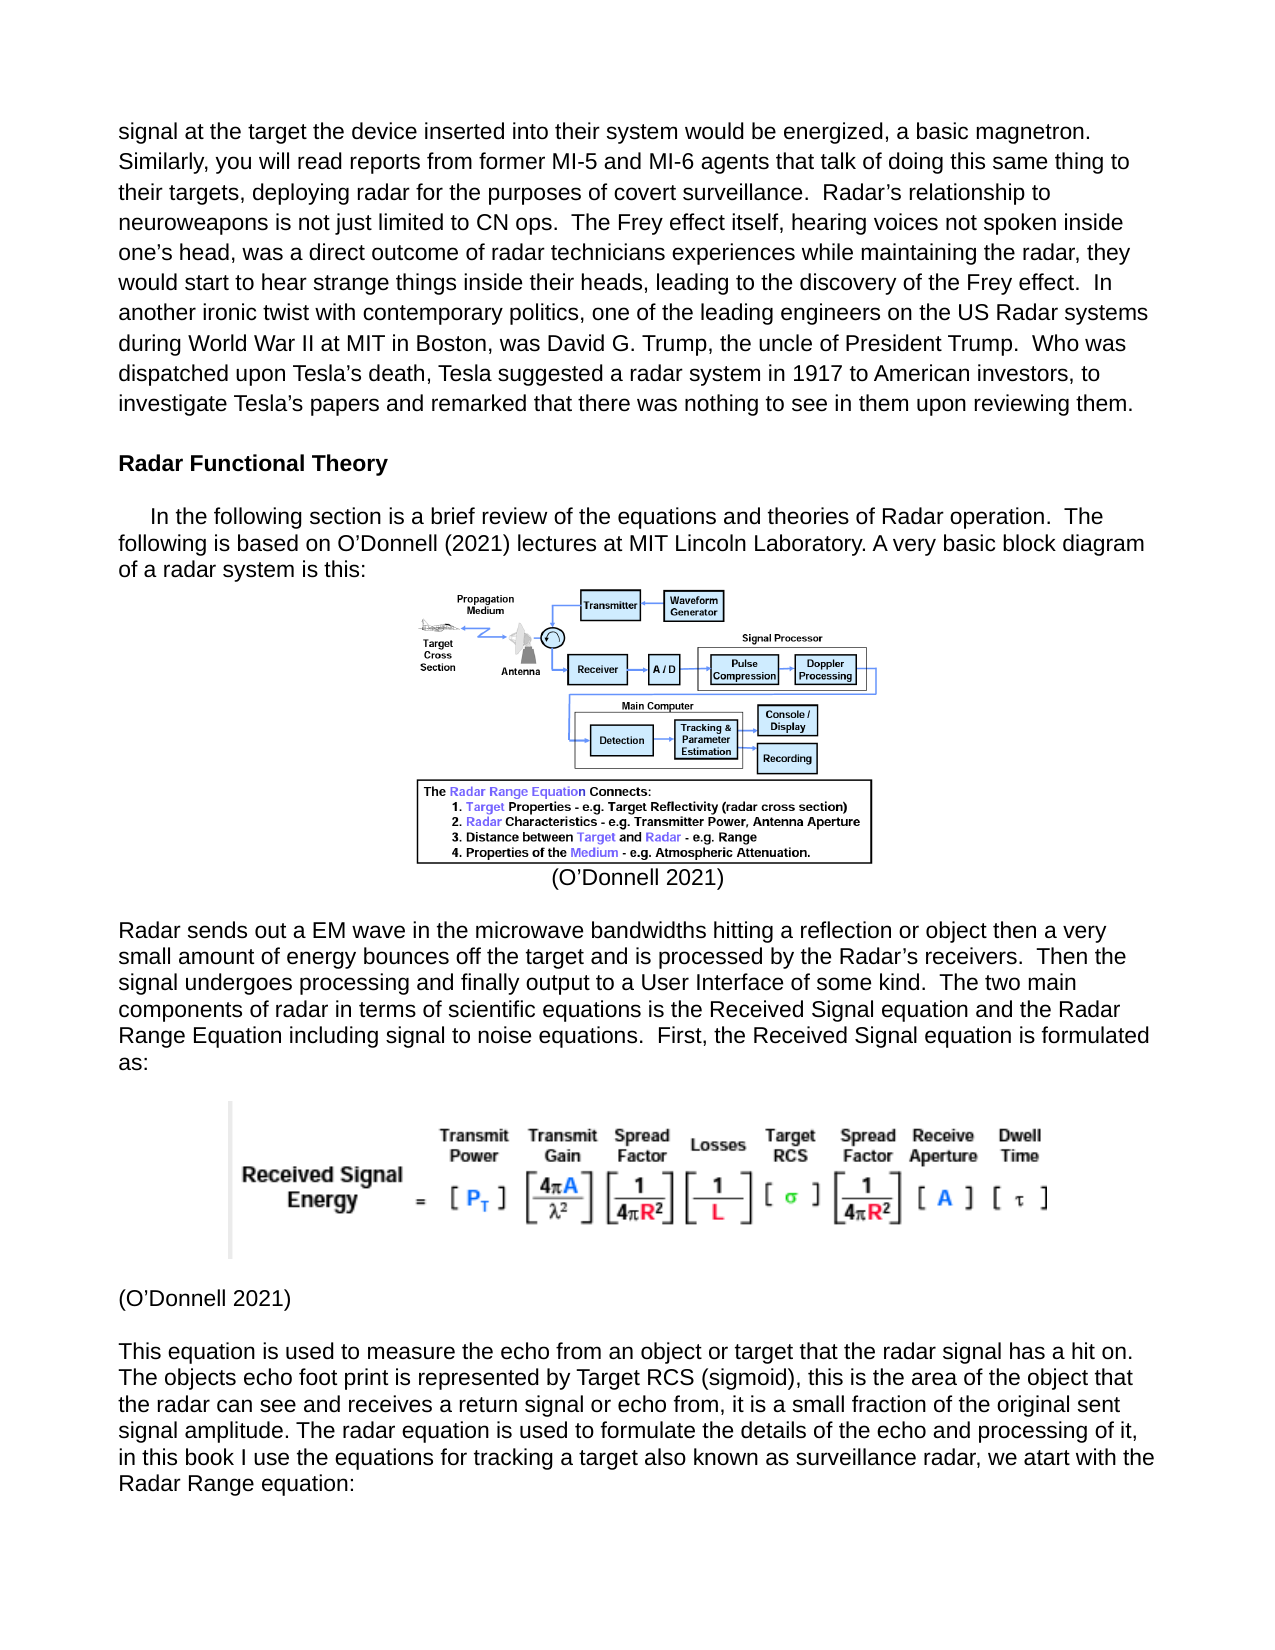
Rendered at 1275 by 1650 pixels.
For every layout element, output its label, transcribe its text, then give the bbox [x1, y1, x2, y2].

text Radar sends out a EM wave in the microwave bandwidths hitting a reflection or object then a very small amount of energy bounces off the target and is processed by the Radar’s receivers. Then the signal undergoes processing and finally output to a User Interface of some kind. The two main components of radar in terms of scientific equations is the Received Signal equation and the Radar Range Equation including signal to noise equations. First, the Received Signal equation is formulated as: [118, 917, 1157, 1075]
text (O’Donnell 2021) [118, 864, 1157, 890]
text Radar Functional Theory [118, 450, 1157, 477]
text signal at the target the device inserted into their system would be energized, a basic magnetron. Similarly, you will read reports from former MI-5 and MI-6 agents that talk of doing this same thing to their targets, deploying radar for the purposes of covert surveillance. Radar’s relationship to neuroweapons is not just limited to CN ops. The Frey effect itself, hearing voices not spoken inside one’s head, was a direct outcome of radar technicians experiences while maintaining the radar, they would start to hear strange things inside their heads, leading to the discovery of the Frey effect. In another ironic twist with contemporary politics, one of the leading engineers on the US Radar systems during World War II at MIT in Boston, was David G. Trump, the uncle of President Trump. Who was dispatched upon Tesla’s death, Tesla suggested a radar system in 1917 to American investors, to investigate Tesla’s papers and remarked that there was nothing to see in them upon reviewing them. [118, 118, 1157, 416]
picture [396, 582, 879, 864]
text This equation is used to measure the echo from an object or target that the radar signal has a hit on. The objects echo foot print is represented by Target RCS (sigmoid), this is the area of the object that the radar can see and receives a return signal or echo from, it is a small fraction of the original sent signal amplitude. The radar equation is used to formulate the details of the echo and processing of it, in this book I use the equations for tracking a target also known as surveillance radar, we atart with the Radar Range equation: [118, 1338, 1157, 1496]
text (O’Donnell 2021) [118, 1285, 1157, 1312]
picture [228, 1101, 1047, 1259]
text In the following section is a brief review of the equations and theories of Radar operation. The following is based on O’Donnell (2021) lectures at MIT Lincoln Laboratory. A very basic block diagram of a radar system is this: [118, 503, 1157, 582]
